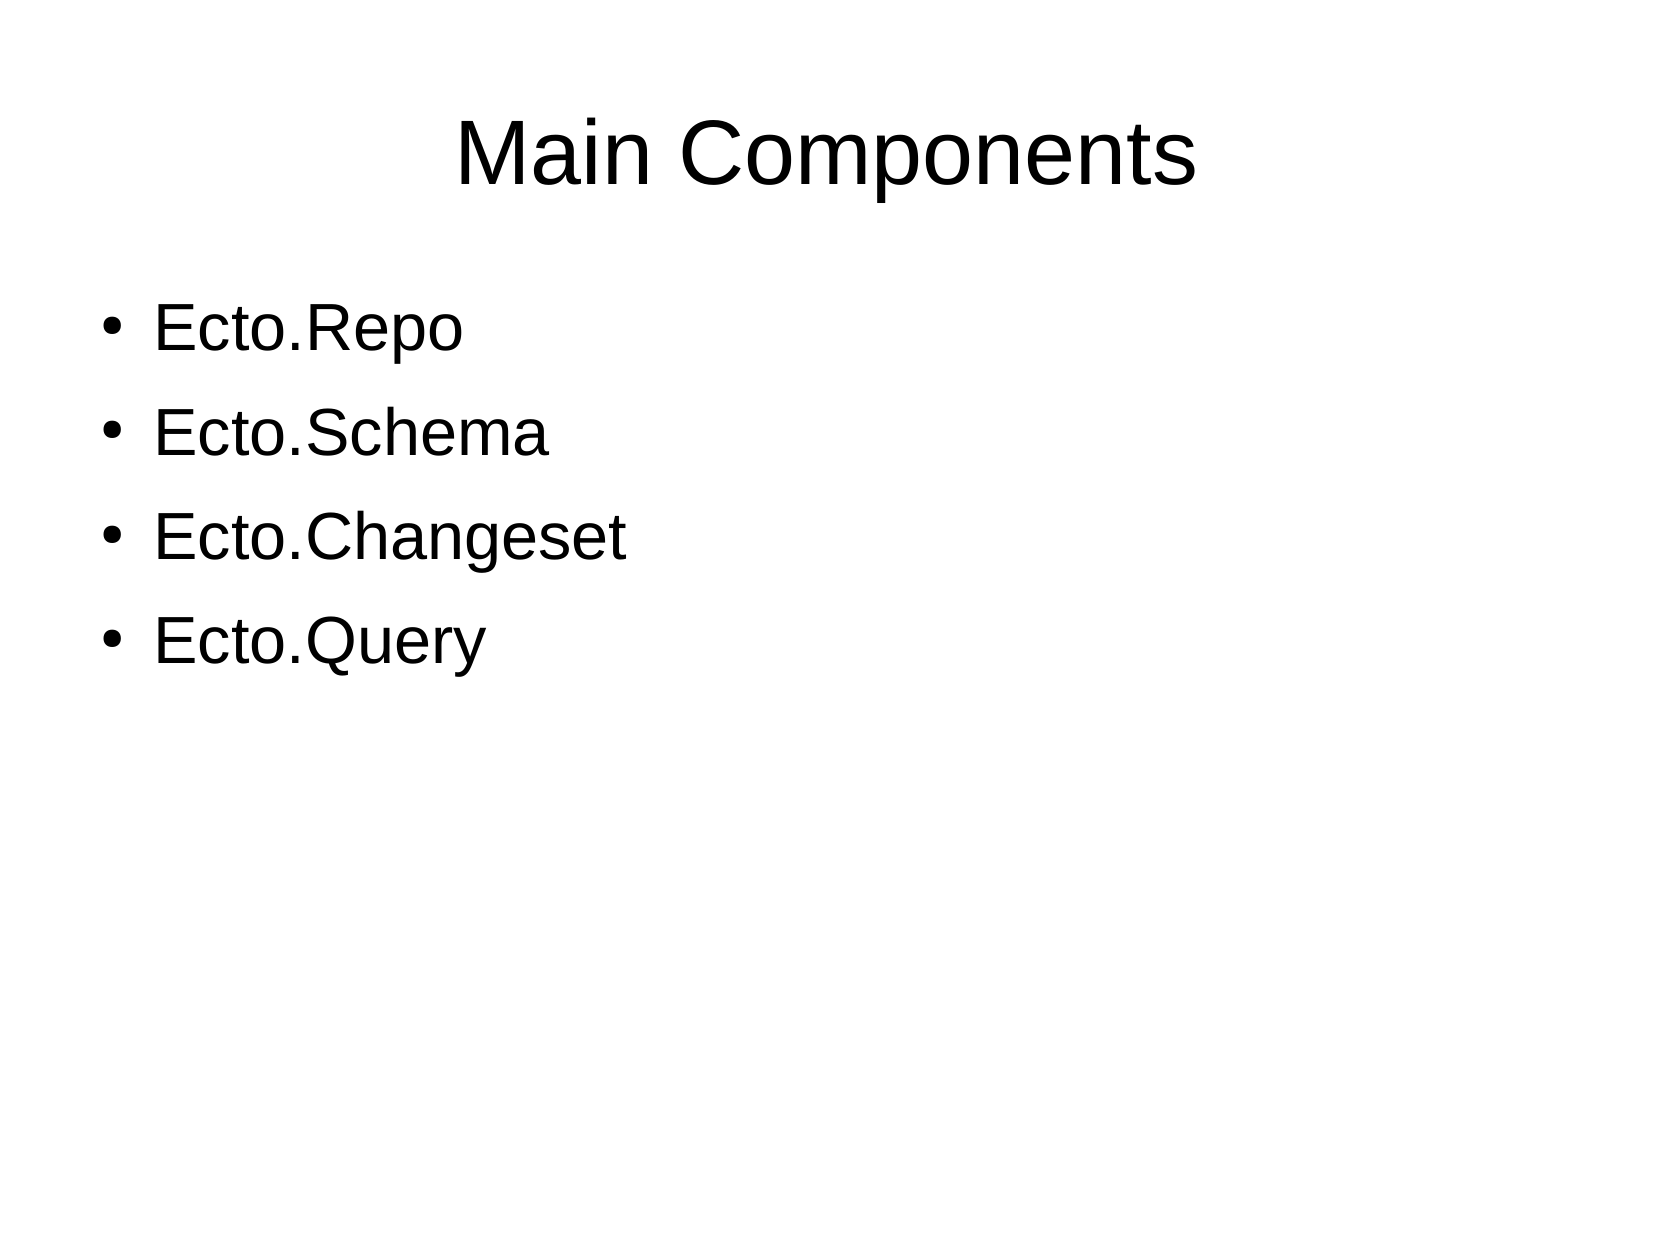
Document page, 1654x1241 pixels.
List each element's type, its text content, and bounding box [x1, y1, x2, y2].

title Main Components [82, 49, 1571, 257]
list Ecto.Repo Ecto.Schema Ecto.Changeset Ecto.Query [82, 290, 1571, 1010]
